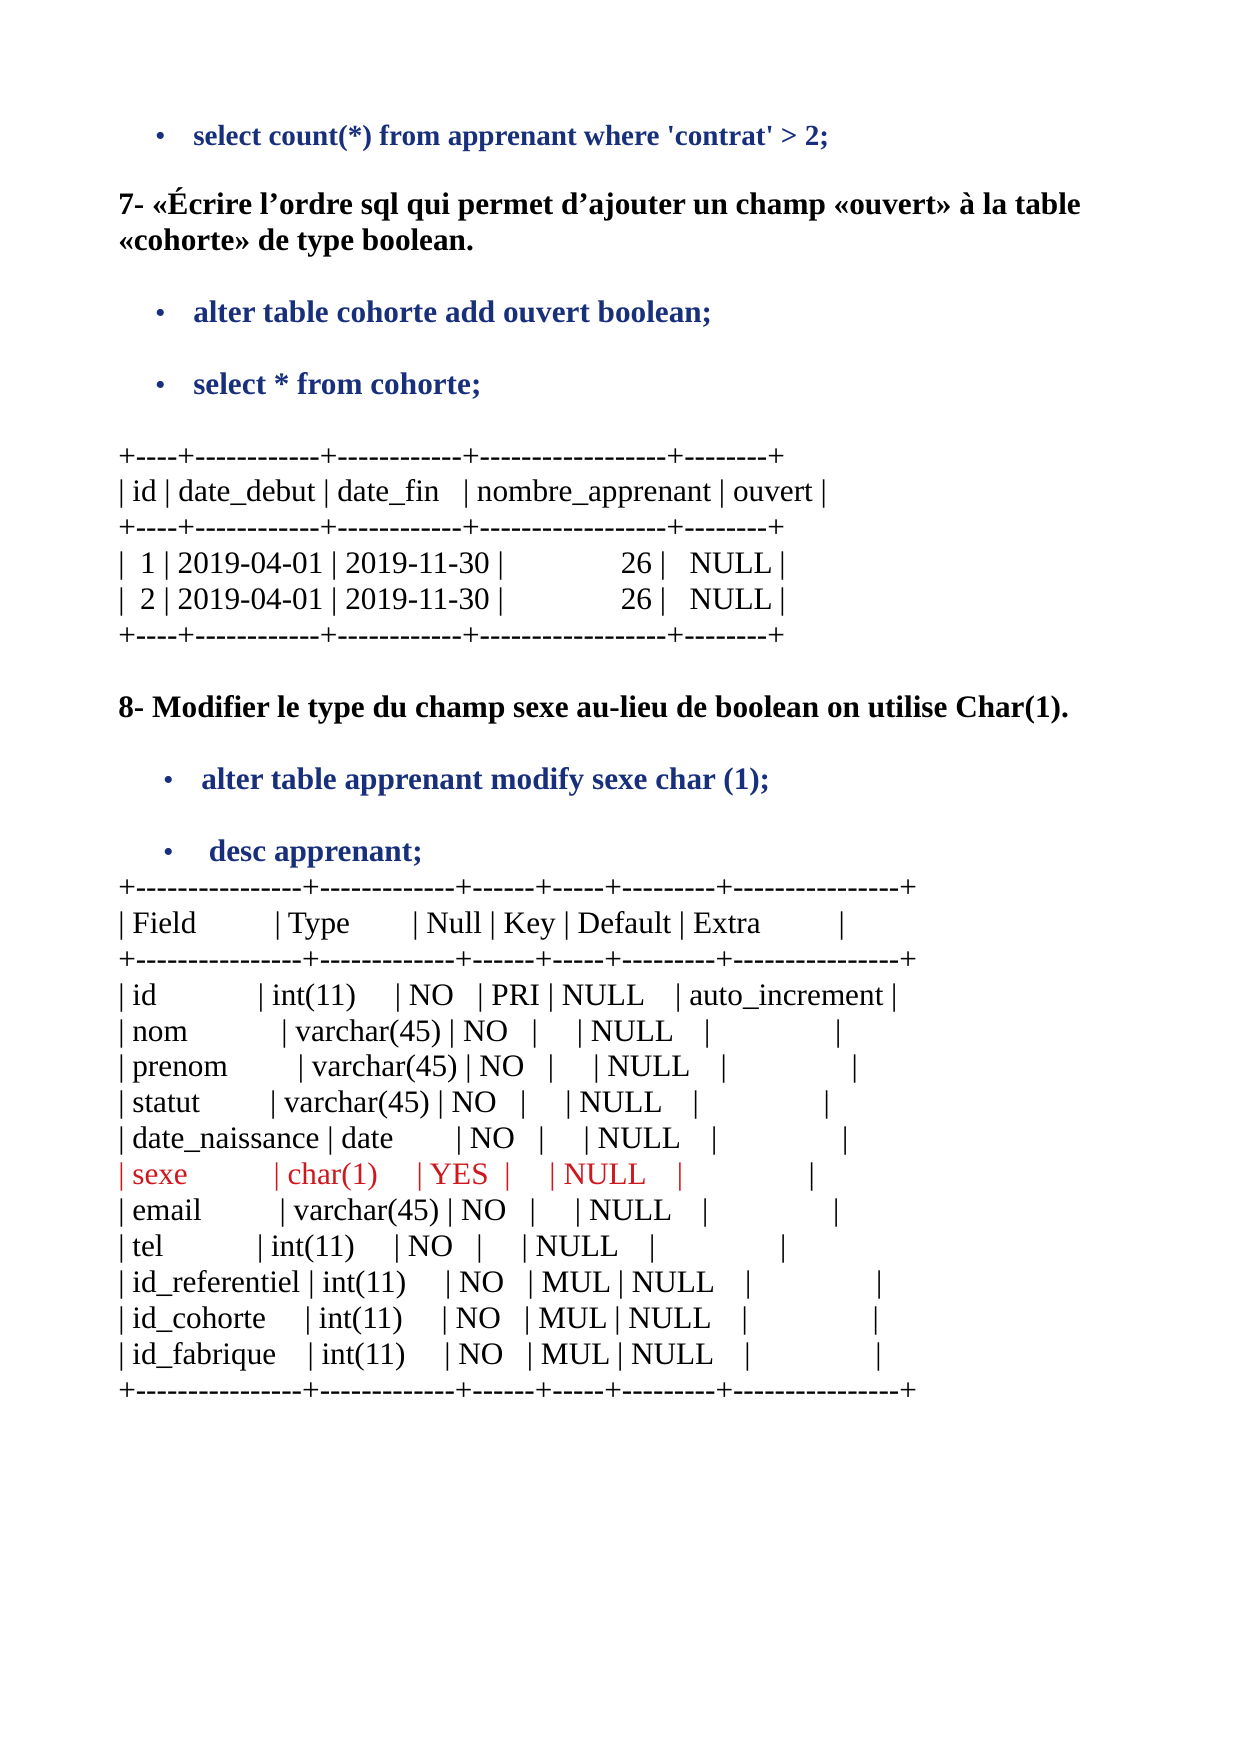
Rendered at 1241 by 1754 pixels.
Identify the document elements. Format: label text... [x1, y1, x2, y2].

text 7- «Écrire l’ordre sql qui permet d’ajouter un champ «ouvert» à la table «cohorte» de type boolean. [118, 185, 1122, 257]
text +----+------------+------------+------------------+--------+ [118, 616, 1122, 652]
text | id | int(11) | NO | PRI | NULL | auto_increment | [118, 976, 1122, 1012]
list alter table cohorte add ouvert boolean; [156, 293, 1122, 329]
text | id_referentiel | int(11) | NO | MUL | NULL | | [118, 1263, 1122, 1299]
text | sexe | char(1) | YES | | NULL | | [118, 1156, 1122, 1191]
text | statut | varchar(45) | NO | | NULL | | [118, 1084, 1122, 1119]
text +----+------------+------------+------------------+--------+ [118, 509, 1122, 544]
text +----------------+-------------+------+-----+---------+----------------+ [118, 1371, 1122, 1407]
text | tel | int(11) | NO | | NULL | | [118, 1227, 1122, 1263]
text | id_cohorte | int(11) | NO | MUL | NULL | | [118, 1299, 1122, 1335]
list alter table apprenant modify sexe char (1); [163, 760, 1122, 796]
text | 1 | 2019-04-01 | 2019-11-30 | 26 | NULL | [118, 544, 1122, 581]
list select count(*) from apprenant where 'contrat' > 2; [156, 118, 1122, 152]
text | date_naissance | date | NO | | NULL | | [118, 1119, 1122, 1156]
text +----+------------+------------+------------------+--------+ [118, 437, 1122, 473]
text | id_fabrique | int(11) | NO | MUL | NULL | | [118, 1335, 1122, 1371]
text | id | date_debut | date_fin | nombre_apprenant | ouvert | [118, 473, 1122, 509]
text 8- Modifier le type du champ sexe au-lieu de boolean on utilise Char(1). [118, 688, 1122, 724]
list desc apprenant; [163, 832, 1122, 868]
text +----------------+-------------+------+-----+---------+----------------+ [118, 868, 1122, 904]
text | email | varchar(45) | NO | | NULL | | [118, 1191, 1122, 1227]
text | prenom | varchar(45) | NO | | NULL | | [118, 1048, 1122, 1084]
text | 2 | 2019-04-01 | 2019-11-30 | 26 | NULL | [118, 581, 1122, 616]
list select * from cohorte; [156, 365, 1122, 401]
text | nom | varchar(45) | NO | | NULL | | [118, 1012, 1122, 1048]
text | Field | Type | Null | Key | Default | Extra | [118, 904, 1122, 940]
text +----------------+-------------+------+-----+---------+----------------+ [118, 940, 1122, 976]
